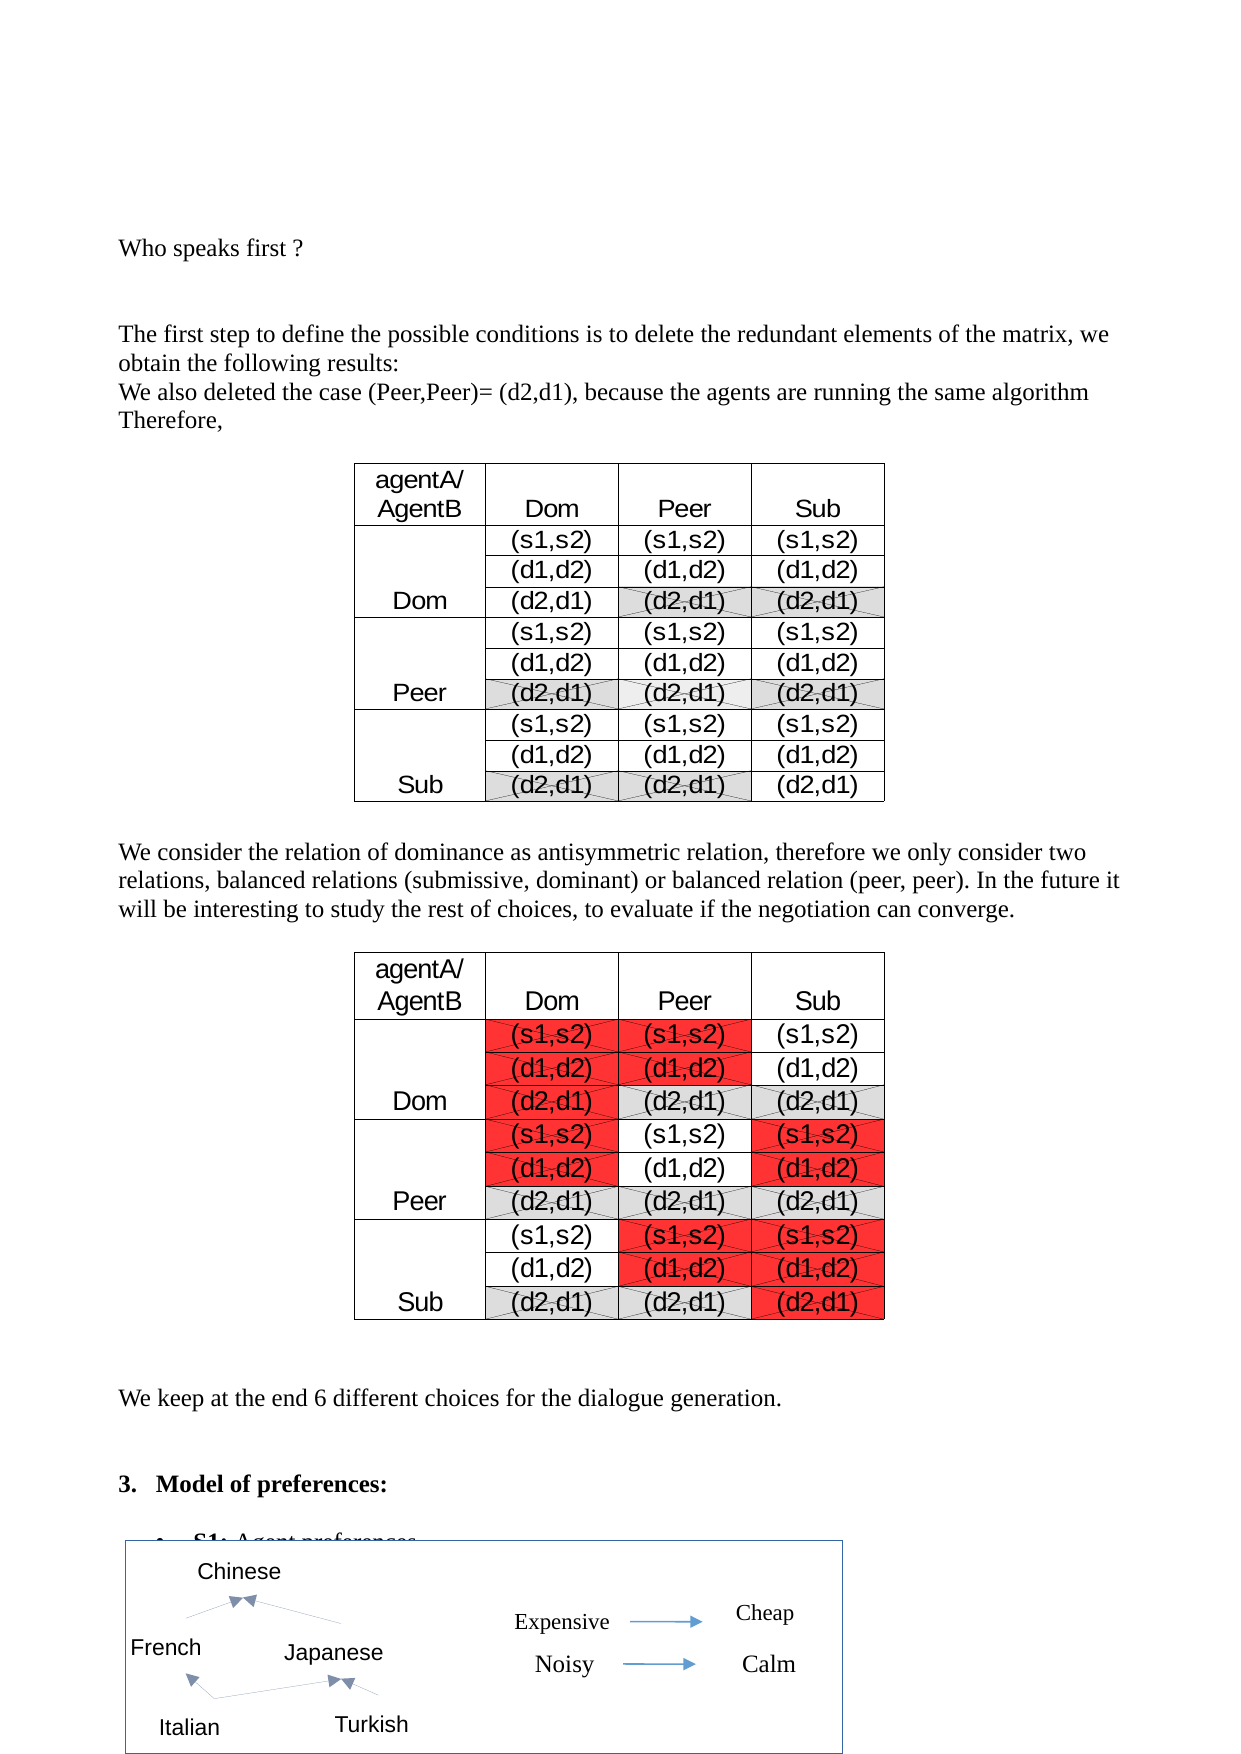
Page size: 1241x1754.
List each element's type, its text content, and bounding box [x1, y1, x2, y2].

text We keep at the end 6 different choices for the dialogue generation. [118, 1383, 1122, 1412]
text Who speaks first ? [118, 233, 1122, 262]
text We also deleted the case (Peer,Peer)= (d2,d1), because the agents are running the same algorithm Therefore, [118, 377, 1122, 434]
list S1: Agent preferences [156, 1527, 1122, 1556]
text 3. Model of preferences: [118, 1469, 1122, 1498]
text We consider the relation of dominance as antisymmetric relation, therefore we only consider two relations, balanced relations (submissive, dominant) or balanced relation (peer, peer). In the future it will be interesting to study the rest of choices, to evaluate if the negotiation can converge. [118, 837, 1122, 923]
text The first step to define the possible conditions is to delete the redundant elements of the matrix, we obtain the following results: [118, 319, 1122, 377]
